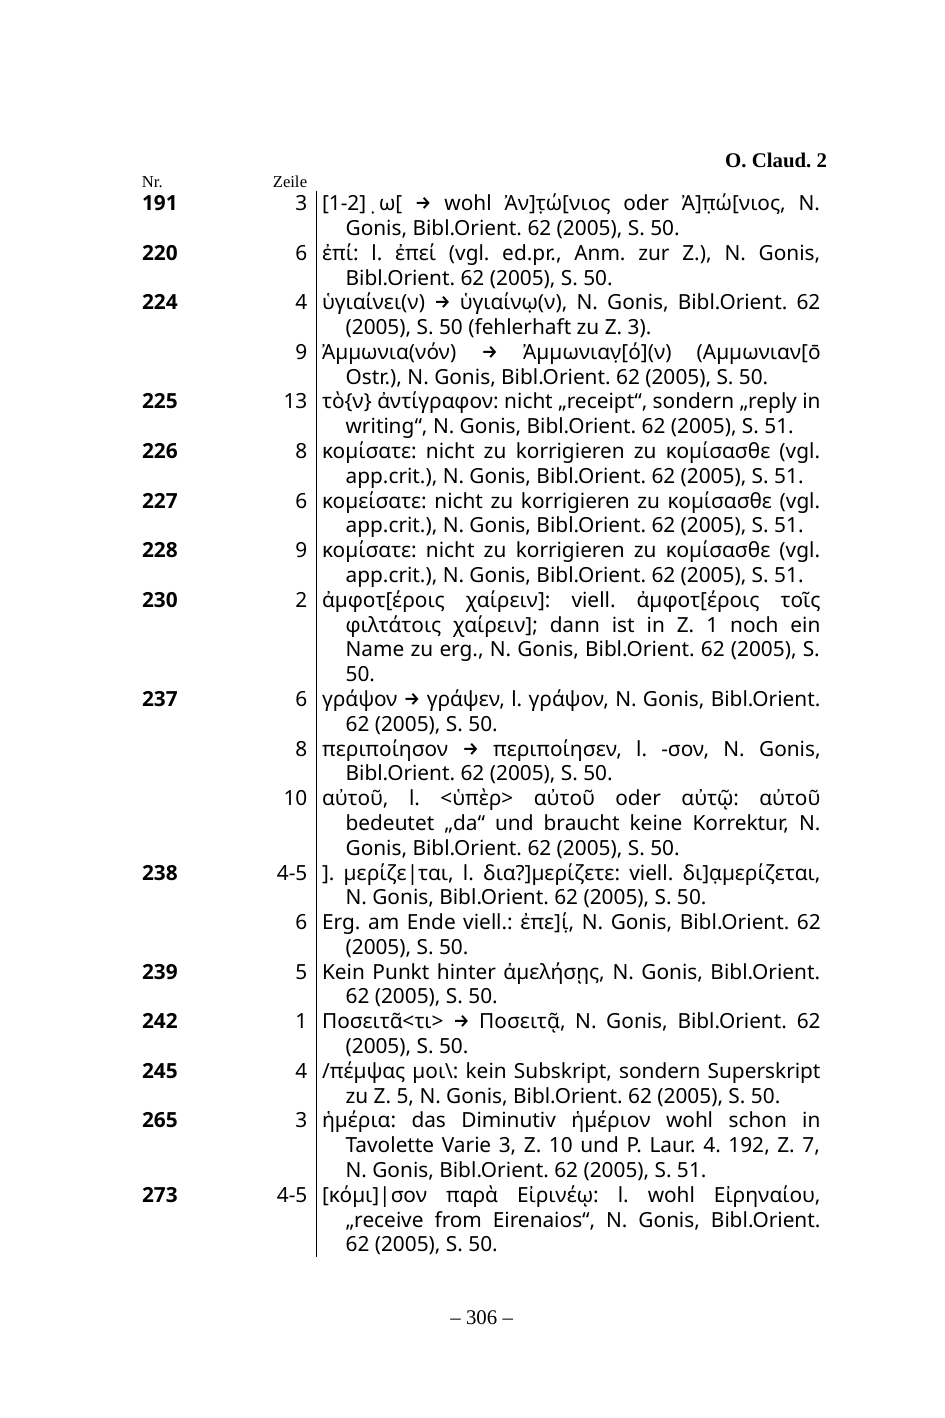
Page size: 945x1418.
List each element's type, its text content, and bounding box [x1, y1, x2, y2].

table_cell 224 [136, 290, 224, 339]
table_cell 242 [136, 1009, 224, 1058]
table_cell 6 [224, 687, 316, 736]
table_cell 273 [136, 1183, 224, 1257]
table_cell κομείσατε: nicht zu korrigieren zu κομίσασθε (vgl. app.crit.), N. Gonis, Bibl.Orient. 62 (2005), S. 51. [317, 488, 827, 538]
table_cell 6 [224, 240, 316, 290]
table_cell 3 [224, 191, 316, 240]
table_cell 5 [224, 959, 316, 1009]
table_cell 237 [136, 687, 224, 736]
table_cell 245 [136, 1059, 224, 1108]
table_cell 238 [136, 860, 224, 910]
table_cell 239 [136, 959, 224, 1009]
table_cell 226 [136, 439, 224, 488]
table_cell Ποσειτᾶ<τι> → Ποσειτᾷ, N. Gonis, Bibl.Orient. 62 (2005), S. 50. [317, 1009, 827, 1058]
table_cell [κόμι]|σον παρὰ Εἰρινέῳ: l. wohl Εἰρηναίου, „receive from Eirenaios“, N. Gonis, Bibl.Orient. 62 (2005), S. 50. [317, 1183, 827, 1257]
table_cell 4-5 [224, 860, 316, 910]
table_cell κομίσατε: nicht zu korrigieren zu κομίσασθε (vgl. app.crit.), N. Gonis, Bibl.Orient. 62 (2005), S. 51. [317, 538, 827, 587]
table_cell ἡμέρια: das Diminutiv ἡμέριον wohl schon in Tavolette Varie 3, Z. 10 und P. Laur. 4. 192, Z. 7, N. Gonis, Bibl.Orient. 62 (2005), S. 51. [317, 1108, 827, 1182]
table_cell Erg. am Ende viell.: ἐπε]ί̣, N. Gonis, Bibl.Orient. 62 (2005), S. 50. [317, 910, 827, 959]
table_cell 4 [224, 290, 316, 339]
table_cell Ἀμμωνια(νόν) → Ἀμμωνιαν̣[ό](ν) (Αμμωνιαν[ο̄ Ostr.), N. Gonis, Bibl.Orient. 62 (2005), S. 50. [317, 340, 827, 389]
table_cell ἀμφοτ[έροις χαίρειν]: viell. ἀμφοτ[έροις τοῖς φιλτάτοις χαίρειν]; dann ist in Z. 1 noch ein Name zu erg., N. Gonis, Bibl.Orient. 62 (2005), S. 50. [317, 588, 827, 687]
table_cell 9 [136, 340, 316, 389]
table_cell 228 [136, 538, 224, 587]
table_cell 8 [136, 736, 316, 786]
table_cell 2 [224, 588, 316, 687]
table_cell ὑγιαίνει(ν) → ὑγιαίνω̣(ν), N. Gonis, Bibl.Orient. 62 (2005), S. 50 (fehlerhaft zu Z. 3). [317, 290, 827, 339]
table_cell 225 [136, 389, 224, 439]
table_cell περιποίησον → περιποίησεν, l. -σον, N. Gonis, Bibl.Orient. 62 (2005), S. 50. [317, 736, 827, 786]
table_cell 6 [224, 488, 316, 538]
table_cell κομίσατε: nicht zu korrigieren zu κομίσασθε (vgl. app.crit.), N. Gonis, Bibl.Orient. 62 (2005), S. 51. [317, 439, 827, 488]
table_cell 13 [224, 389, 316, 439]
table_cell 1 [224, 1009, 316, 1058]
table_cell αὐτοῦ, l. <ὑπὲρ> αὐτοῦ oder αὐτῷ: αὐτοῦ bedeutet „da“ und braucht keine Korrektur, N. Gonis, Bibl.Orient. 62 (2005), S. 50. [317, 786, 827, 860]
table_cell 227 [136, 488, 224, 538]
table_cell τὸ{ν} ἀντίγραφον: nicht „receipt“, sondern „reply in writing“, N. Gonis, Bibl.Orient. 62 (2005), S. 51. [317, 389, 827, 439]
table_cell [1-2] ̣ω[ → wohl Ἀν]τ̣ώ[νιος oder Ἀ]π̣ώ[νιος, N. Gonis, Bibl.Orient. 62 (2005), S. 50. [317, 191, 827, 240]
table_cell 230 [136, 588, 224, 687]
table_cell 4-5 [224, 1183, 316, 1257]
table_cell 191 [136, 191, 224, 240]
table_cell /πέμψας μοι\: kein Subskript, sondern Superskript zu Z. 5, N. Gonis, Bibl.Orient. 62 (2005), S. 50. [317, 1059, 827, 1108]
table_cell 10 [136, 786, 316, 860]
table_cell 4 [224, 1059, 316, 1108]
table_cell 265 [136, 1108, 224, 1182]
table_cell γράψον → γράψεν, l. γράψον, N. Gonis, Bibl.Orient. 62 (2005), S. 50. [317, 687, 827, 736]
table_cell Kein Punkt hinter ἀμελήσῃς, N. Gonis, Bibl.Orient. 62 (2005), S. 50. [317, 959, 827, 1009]
table_cell 3 [224, 1108, 316, 1182]
table_cell 6 [136, 910, 316, 959]
table_cell 9 [224, 538, 316, 587]
table_cell 8 [224, 439, 316, 488]
table_cell ἐπί: l. ἐπεί (vgl. ed.pr., Anm. zur Z.), N. Gonis, Bibl.Orient. 62 (2005), S. 50. [317, 240, 827, 290]
table_cell 220 [136, 240, 224, 290]
table_cell ]. μερίζε|ται, l. δια?]μερίζετε: viell. δι]α̣μερίζεται, N. Gonis, Bibl.Orient. 62 (2005), S. 50. [317, 860, 827, 910]
